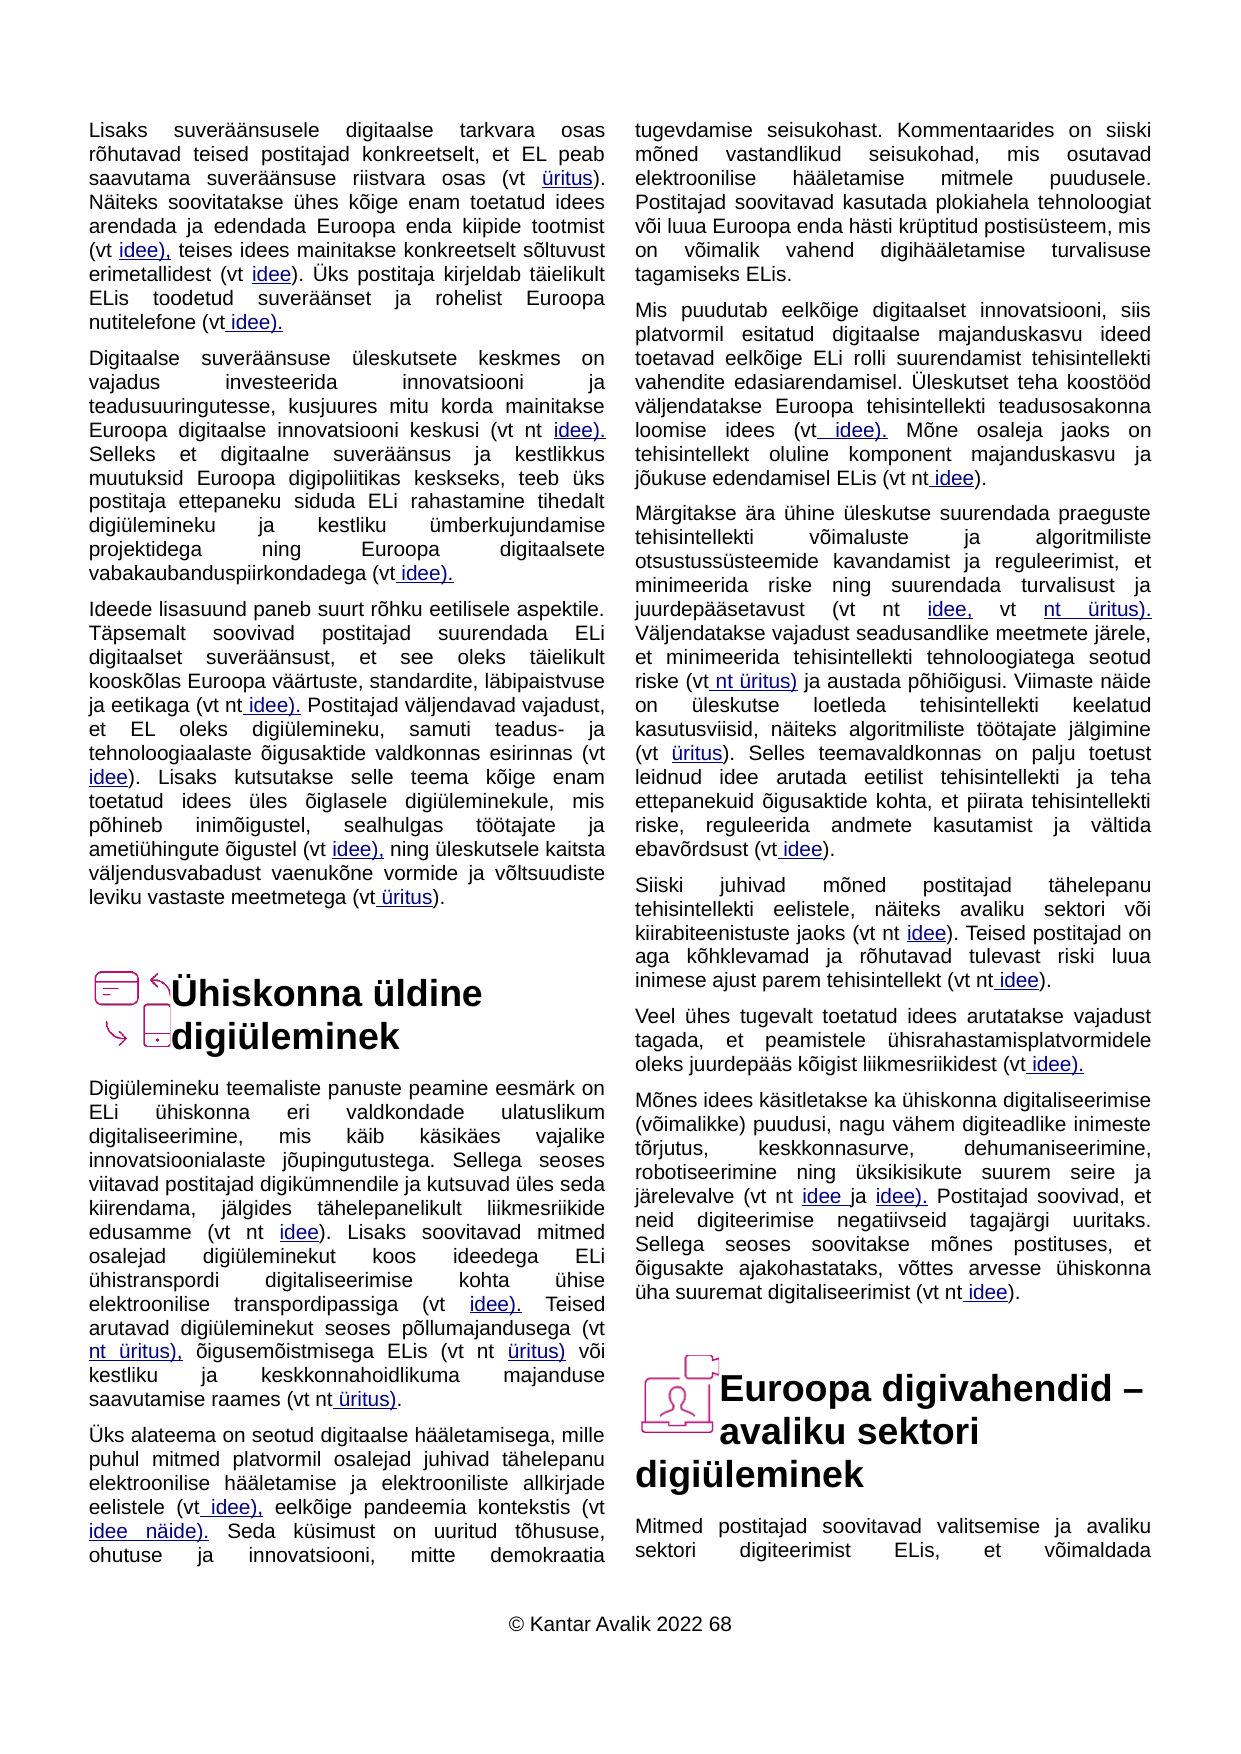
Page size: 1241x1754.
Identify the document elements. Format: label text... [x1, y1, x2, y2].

text Digiülemineku teemaliste panuste peamine eesmärk on ELi ühiskonna eri valdkondade ulatuslikum digitaliseerimine, mis käib käsikäes vajalike innovatsioonialaste jõupingutustega. Sellega seoses viitavad postitajad digikümnendile ja kutsuvad üles seda kiirendama, jälgides tähelepanelikult liikmesriikide edusamme (vt nt idee). Lisaks soovitavad mitmed osalejad digiüleminekut koos ideedega ELi ühistranspordi digitaliseerimise kohta ühise elektroonilise transpordipassiga (vt idee). Teised arutavad digiüleminekut seoses põllumajandusega (vt nt üritus), õigusemõistmisega ELis (vt nt üritus) või kestliku ja keskkonnahoidlikuma majanduse saavutamise raames (vt nt üritus). [88, 1076, 605, 1411]
text Lisaks suveräänsusele digitaalse tarkvara osas rõhutavad teised postitajad konkreetselt, et EL peab saavutama suveräänsuse riistvara osas (vt üritus). Näiteks soovitatakse ühes kõige enam toetatud idees arendada ja edendada Euroopa enda kiipide tootmist (vt idee), teises idees mainitakse konkreetselt sõltuvust erimetallidest (vt idee). Üks postitaja kirjeldab täielikult ELis toodetud suveräänset ja rohelist Euroopa nutitelefone (vt idee). [88, 118, 605, 334]
text Mitmed postitajad soovitavad valitsemise ja avaliku sektori digiteerimist ELis, et võimaldada [635, 1514, 1152, 1562]
picture [94, 971, 171, 1047]
text Mis puudutab eelkõige digitaalset innovatsiooni, siis platvormil esitatud digitaalse majanduskasvu ideed toetavad eelkõige ELi rolli suurendamist tehisintellekti vahendite edasiarendamisel. Üleskutset teha koostööd väljendatakse Euroopa tehisintellekti teadusosakonna loomise idees (vt idee). Mõne osaleja jaoks on tehisintellekt oluline komponent majanduskasvu ja jõukuse edendamisel ELis (vt nt idee). [635, 298, 1152, 489]
subtitle Euroopa digivahendid – avaliku sektori digiüleminek [635, 1433, 1152, 1496]
text Märgitakse ära ühine üleskutse suurendada praeguste tehisintellekti võimaluste ja algoritmiliste otsustussüsteemide kavandamist ja reguleerimist, et minimeerida riske ning suurendada turvalisust ja juurdepääsetavust (vt nt idee, vt nt üritus). Väljendatakse vajadust seadusandlike meetmete järele, et minimeerida tehisintellekti tehnoloogiatega seotud riske (vt nt üritus) ja austada põhiõigusi. Viimaste näide on üleskutse loetleda tehisintellekti keelatud kasutusviisid, näiteks algoritmiliste töötajate jälgimine (vt üritus). Selles teemavaldkonnas on palju toetust leidnud idee arutada eetilist tehisintellekti ja teha ettepanekuid õigusaktide kohta, et piirata tehisintellekti riske, reguleerida andmete kasutamist ja vältida ebavõrdsust (vt idee). [635, 501, 1152, 861]
text Veel ühes tugevalt toetatud idees arutatakse vajadust tagada, et peamistele ühisrahastamisplatvormidele oleks juurdepääs kõigist liikmesriikidest (vt idee). [635, 1004, 1152, 1076]
text Mõnes idees käsitletakse ka ühiskonna digitaliseerimise (võimalikke) puudusi, nagu vähem digiteadlike inimeste tõrjutus, keskkonnasurve, dehumaniseerimine, robotiseerimine ning üksikisikute suurem seire ja järelevalve (vt nt idee ja idee). Postitajad soovivad, et neid digiteerimise negatiivseid tagajärgi uuritaks. Sellega seoses soovitakse mõnes postituses, et õigusakte ajakohastataks, võttes arvesse ühiskonna üha suuremat digitaliseerimist (vt nt idee). [635, 1088, 1152, 1303]
text tugevdamise seisukohast. Kommentaarides on siiski mõned vastandlikud seisukohad, mis osutavad elektroonilise hääletamise mitmele puudusele. Postitajad soovitavad kasutada plokiahela tehnoloogiat või luua Euroopa enda hästi krüptitud postisüsteem, mis on võimalik vahend digihääletamise turvalisuse tagamiseks ELis. [635, 118, 1152, 286]
text Digitaalse suveräänsuse üleskutsete keskmes on vajadus investeerida innovatsiooni ja teadusuuringutesse, kusjuures mitu korda mainitakse Euroopa digitaalse innovatsiooni keskusi (vt nt idee). Selleks et digitaalne suveräänsus ja kestlikkus muutuksid Euroopa digipoliitikas keskseks, teeb üks postitaja ettepaneku siduda ELi rahastamine tihedalt digiülemineku ja kestliku ümberkujundamise projektidega ning Euroopa digitaalsete vabakaubanduspiirkondadega (vt idee). [88, 346, 605, 585]
picture [641, 1355, 720, 1433]
text Siiski juhivad mõned postitajad tähelepanu tehisintellekti eelistele, näiteks avaliku sektori või kiirabiteenistuste jaoks (vt nt idee). Teised postitajad on aga kõhklevamad ja rõhutavad tulevast riski luua inimese ajust parem tehisintellekt (vt nt idee). [635, 872, 1152, 992]
subtitle Ühiskonna üldine digiüleminek [88, 971, 605, 1057]
text Üks alateema on seotud digitaalse hääletamisega, mille puhul mitmed platvormil osalejad juhivad tähelepanu elektroonilise hääletamise ja elektrooniliste allkirjade eelistele (vt idee), eelkõige pandeemia kontekstis (vt idee näide). Seda küsimust on uuritud tõhususe, ohutuse ja innovatsiooni, mitte demokraatia [88, 1423, 605, 1567]
text Ideede lisasuund paneb suurt rõhku eetilisele aspektile. Täpsemalt soovivad postitajad suurendada ELi digitaalset suveräänsust, et see oleks täielikult kooskõlas Euroopa väärtuste, standardite, läbipaistvuse ja eetikaga (vt nt idee). Postitajad väljendavad vajadust, et EL oleks digiülemineku, samuti teadus- ja tehnoloogiaalaste õigusaktide valdkonnas esirinnas (vt idee). Lisaks kutsutakse selle teema kõige enam toetatud idees üles õiglasele digiüleminekule, mis põhineb inimõigustel, sealhulgas töötajate ja ametiühingute õigustel (vt idee), ning üleskutsele kaitsta väljendusvabadust vaenukõne vormide ja võltsuudiste leviku vastaste meetmetega (vt üritus). [88, 597, 605, 908]
